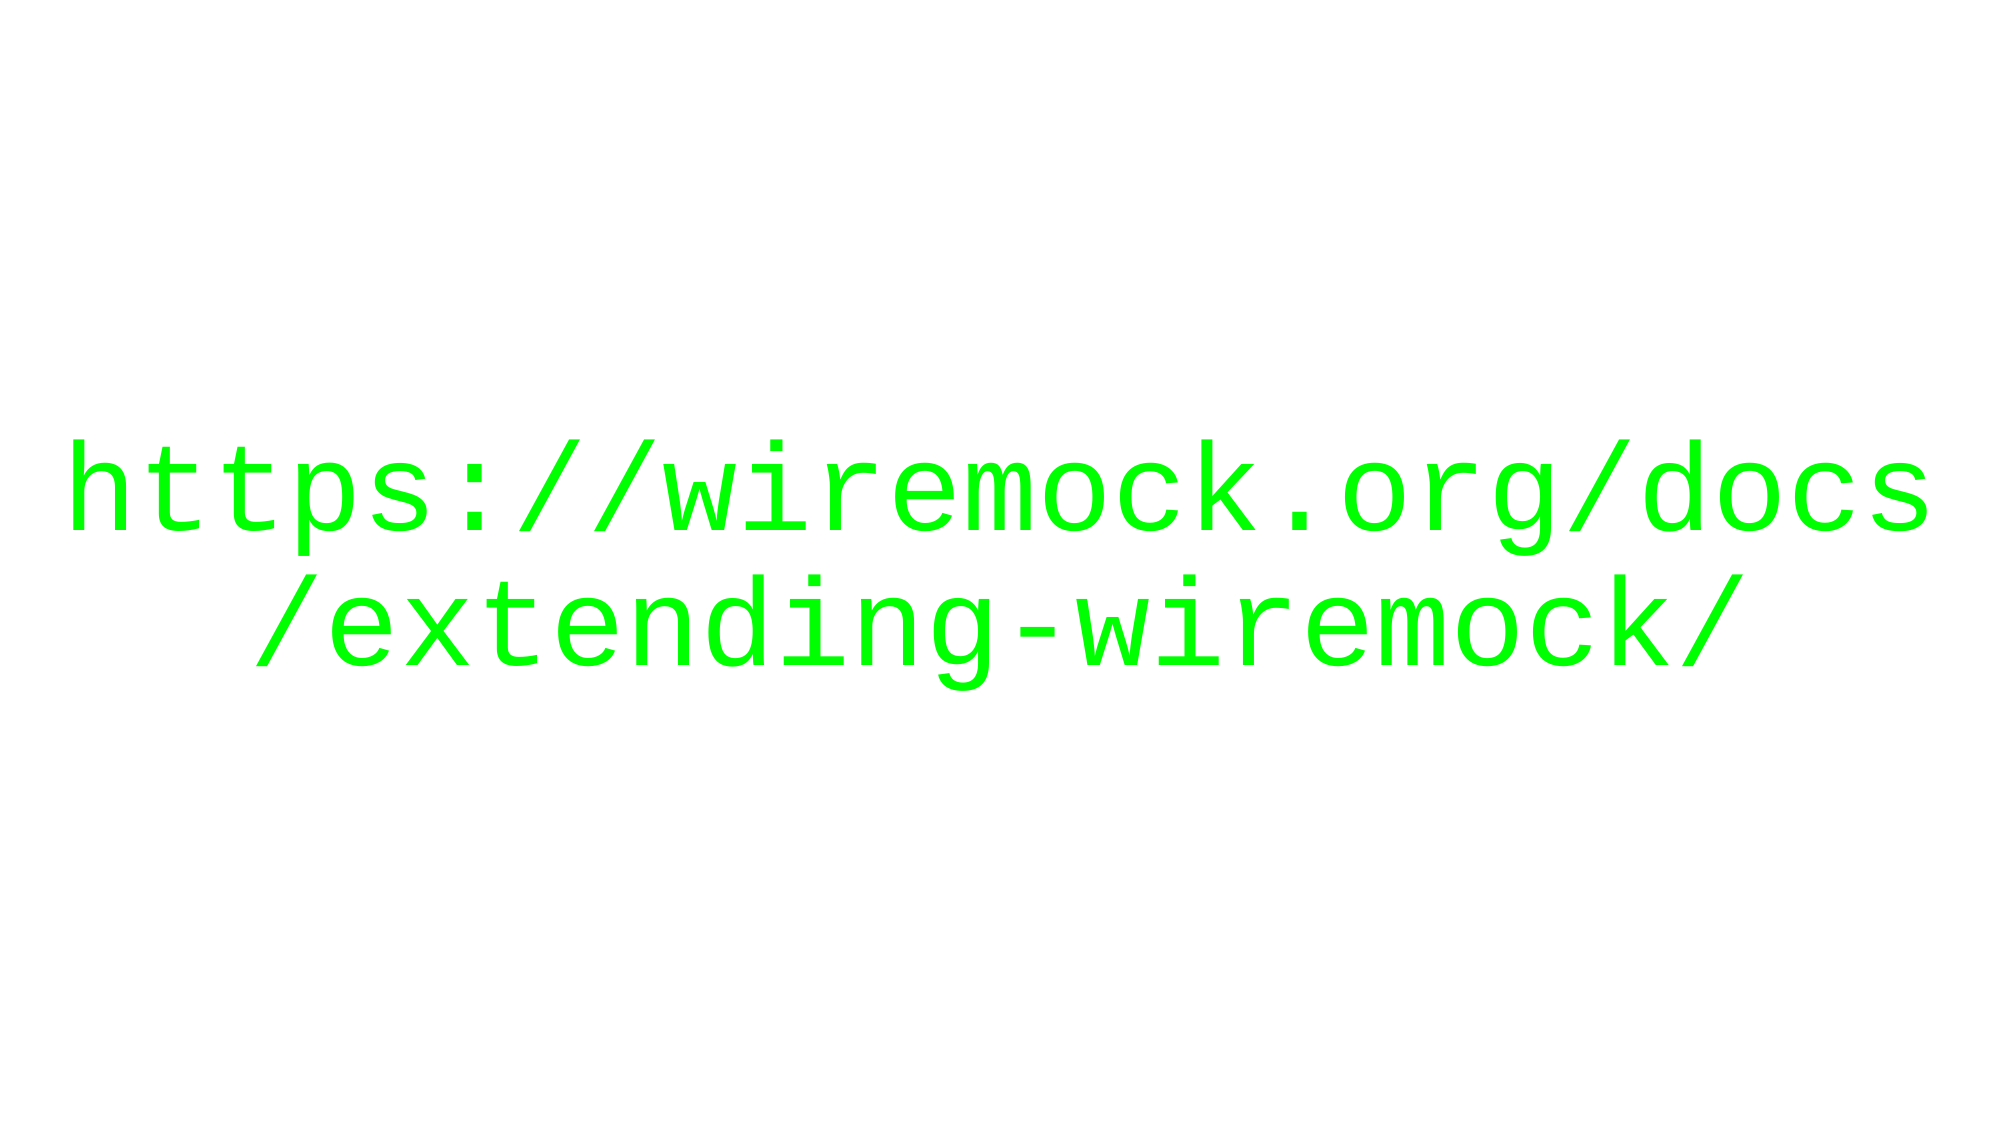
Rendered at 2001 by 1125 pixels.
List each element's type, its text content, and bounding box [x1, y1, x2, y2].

title https://wiremock.org/docs /extending-wiremock/ [0, 59, 2000, 1055]
